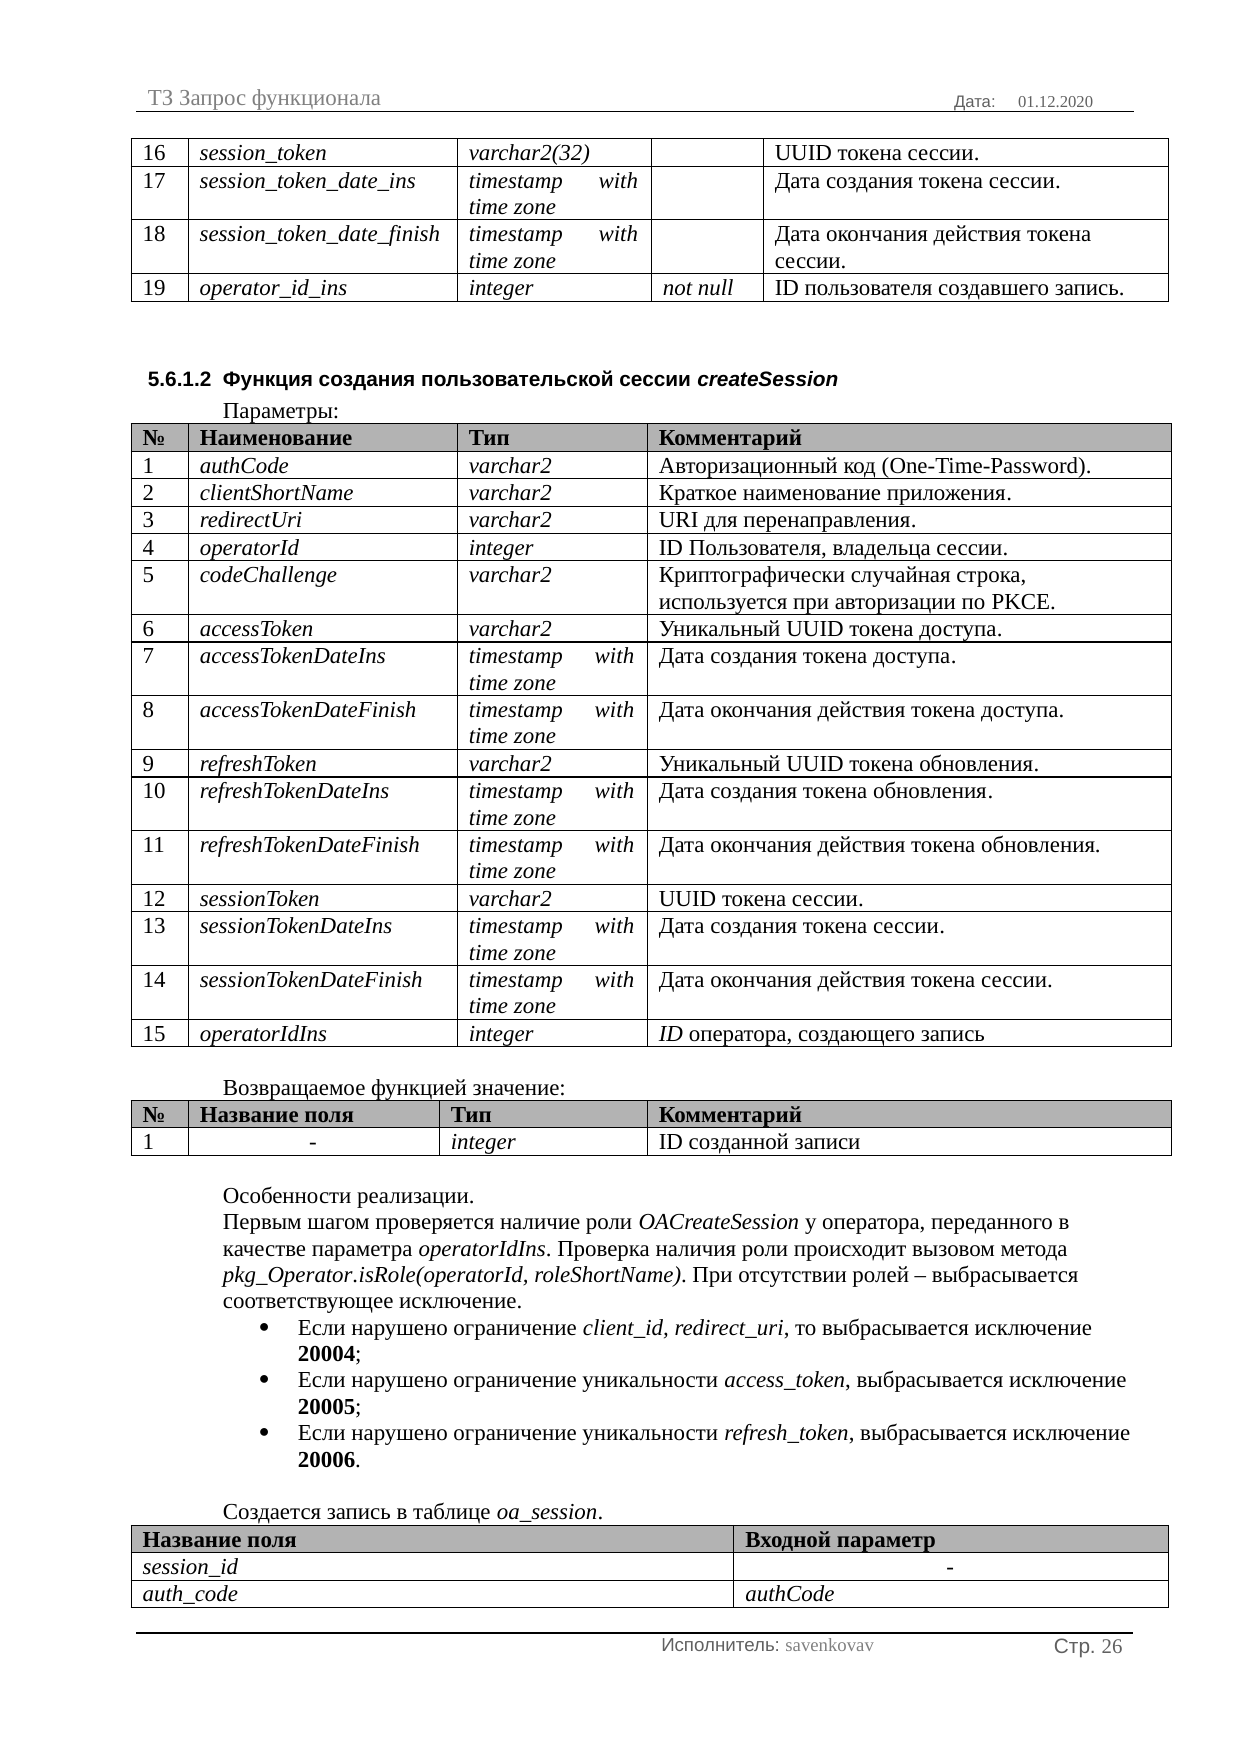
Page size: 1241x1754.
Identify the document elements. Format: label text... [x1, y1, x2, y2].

table_cell 8 [132, 696, 188, 749]
table_cell integer [458, 274, 651, 301]
table_header Входной параметр [734, 1526, 1168, 1552]
table_cell - [734, 1553, 1168, 1579]
table_cell ID оператора, создающего запись [648, 1020, 1171, 1046]
table_cell 7 [132, 643, 188, 695]
table_cell 4 [132, 534, 188, 560]
table_cell Дата окончания действия токена сессии. [764, 220, 1168, 273]
table_cell auth_code [132, 1581, 733, 1607]
table_cell 19 [132, 274, 188, 301]
table_header Тип [440, 1101, 647, 1127]
table_cell 2 [132, 479, 188, 506]
table_cell Дата окончания действия токена доступа. [648, 696, 1171, 749]
table_cell codeChallenge [189, 561, 457, 614]
table_cell 1 [132, 1128, 188, 1155]
table_cell [652, 220, 763, 273]
table_cell accessTokenDateIns [189, 643, 457, 695]
table_cell 11 [132, 831, 188, 884]
table_cell timestamp with time zone [458, 167, 651, 219]
table_cell timestamp with time zone [458, 643, 647, 695]
subtitle Функция создания пользовательской сессии createSession [148, 367, 1152, 391]
table_cell 17 [132, 167, 188, 219]
table_cell not null [652, 274, 763, 301]
table_cell 13 [132, 912, 188, 965]
table_cell varchar2 [458, 750, 647, 776]
table_cell UUID токена сессии. [764, 139, 1168, 166]
table_cell refreshTokenDateFinish [189, 831, 457, 884]
table_cell Уникальный UUID токена обновления. [648, 750, 1171, 776]
table_cell operatorId [189, 534, 457, 560]
table_cell refreshTokenDateIns [189, 778, 457, 830]
table_cell refreshToken [189, 750, 457, 776]
table_cell 6 [132, 615, 188, 641]
list Если нарушено ограничение уникальности refresh_token, выбрасывается исключение 20006. [260, 1419, 1152, 1472]
table_cell integer [458, 534, 647, 560]
text Создается запись в таблице oa_session. [223, 1498, 1152, 1525]
table_cell ID Пользователя, владельца сессии. [648, 534, 1171, 560]
table_cell 14 [132, 966, 188, 1019]
table_header Комментарий [648, 424, 1171, 451]
table_cell varchar2(32) [458, 139, 651, 166]
table_cell Краткое наименование приложения. [648, 479, 1171, 506]
table_header № [132, 1101, 188, 1127]
table_header Наименование [189, 424, 457, 451]
table_cell redirectUri [189, 507, 457, 533]
table_cell ID пользователя создавшего запись. [764, 274, 1168, 301]
table_cell session_token [189, 139, 457, 166]
table_cell Дата создания токена обновления. [648, 778, 1171, 830]
table_cell varchar2 [458, 885, 647, 911]
table_cell URI для перенаправления. [648, 507, 1171, 533]
table_cell operator_id_ins [189, 274, 457, 301]
text Особенности реализации. [223, 1182, 1152, 1208]
table_header Комментарий [648, 1101, 1171, 1127]
table_cell timestamp with time zone [458, 966, 647, 1019]
table_header Тип [458, 424, 647, 451]
table_cell accessTokenDateFinish [189, 696, 457, 749]
table_header Название поля [189, 1101, 439, 1127]
table_cell accessToken [189, 615, 457, 641]
table_cell varchar2 [458, 561, 647, 614]
table_cell operatorIdIns [189, 1020, 457, 1046]
table_cell varchar2 [458, 507, 647, 533]
table_cell Криптографически случайная строка, используется при авторизации по PKCE. [648, 561, 1171, 614]
table_header Название поля [132, 1526, 733, 1552]
table_cell sessionToken [189, 885, 457, 911]
table_cell Дата создания токена сессии. [648, 912, 1171, 965]
table_cell 5 [132, 561, 188, 614]
table_cell timestamp with time zone [458, 831, 647, 884]
table_cell [652, 139, 763, 166]
text Возвращаемое функцией значение: [223, 1073, 1152, 1100]
table_cell 10 [132, 778, 188, 830]
table_cell - [189, 1128, 439, 1155]
table_cell session_token_date_ins [189, 167, 457, 219]
table_cell 16 [132, 139, 188, 166]
table_cell timestamp with time zone [458, 778, 647, 830]
table_cell varchar2 [458, 615, 647, 641]
table_cell session_token_date_finish [189, 220, 457, 273]
table_cell authСode [189, 452, 457, 478]
table_cell 3 [132, 507, 188, 533]
table_cell Авторизационный код (One-Time-Password). [648, 452, 1171, 478]
table_cell sessionTokenDateFinish [189, 966, 457, 1019]
table_cell Дата окончания действия токена сессии. [648, 966, 1171, 1019]
table_cell integer [440, 1128, 647, 1155]
table_cell clientShortName [189, 479, 457, 506]
table_cell timestamp with time zone [458, 220, 651, 273]
table_cell Дата окончания действия токена обновления. [648, 831, 1171, 884]
table_cell timestamp with time zone [458, 696, 647, 749]
table_cell varchar2 [458, 479, 647, 506]
list Если нарушено ограничение client_id, redirect_uri, то выбрасывается исключение 20004; [260, 1314, 1152, 1367]
table_header № [132, 424, 188, 451]
table_cell Дата создания токена сессии. [764, 167, 1168, 219]
table_cell 18 [132, 220, 188, 273]
table_cell varchar2 [458, 452, 647, 478]
table_cell 1 [132, 452, 188, 478]
table_cell ID созданной записи [648, 1128, 1171, 1155]
text Параметры: [223, 397, 1152, 423]
table_cell 9 [132, 750, 188, 776]
text Первым шагом проверяется наличие роли OACreateSession у оператора, переданного в качестве параметра operatorIdIns. Проверка наличия роли происходит вызовом метода pkg_Operator.isRole(operatorId, roleShortName). При отсутствии ролей – выбрасывается соответствующее исключение. [223, 1208, 1152, 1314]
table_cell 15 [132, 1020, 188, 1046]
table_cell timestamp with time zone [458, 912, 647, 965]
table_cell integer [458, 1020, 647, 1046]
table_cell Дата создания токена доступа. [648, 643, 1171, 695]
table_cell Уникальный UUID токена доступа. [648, 615, 1171, 641]
list Если нарушено ограничение уникальности access_token, выбрасывается исключение 20005; [260, 1367, 1152, 1419]
table_cell UUID токена сессии. [648, 885, 1171, 911]
table_cell authСode [734, 1581, 1168, 1607]
table_cell session_id [132, 1553, 733, 1579]
table_cell [652, 167, 763, 219]
table_cell 12 [132, 885, 188, 911]
table_cell sessionTokenDateIns [189, 912, 457, 965]
